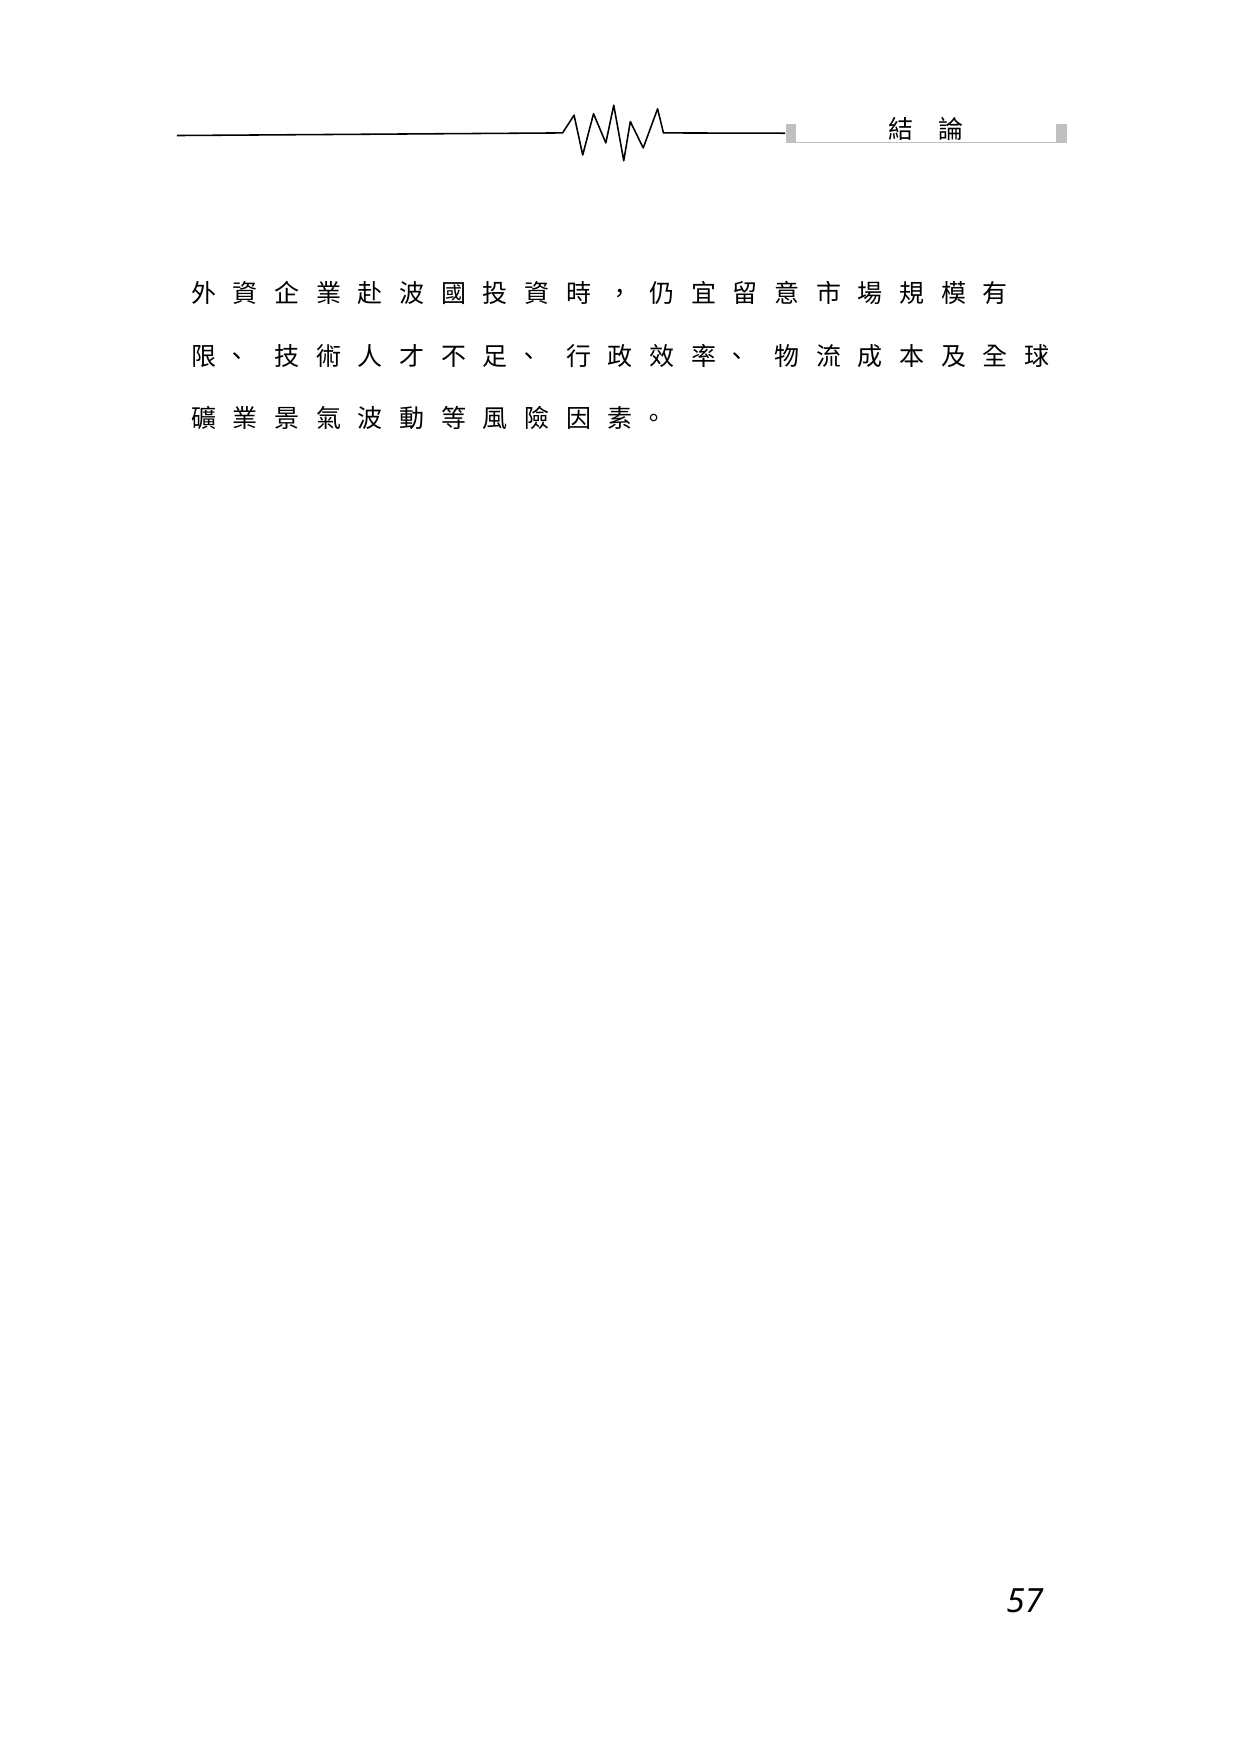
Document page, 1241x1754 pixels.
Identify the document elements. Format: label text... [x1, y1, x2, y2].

text 外資企業赴波國投資時，仍宜留意市場規模有限、技術人才不足、行政效率、物流成本及全球礦業景氣波動等風險因素。 [183, 250, 1058, 438]
